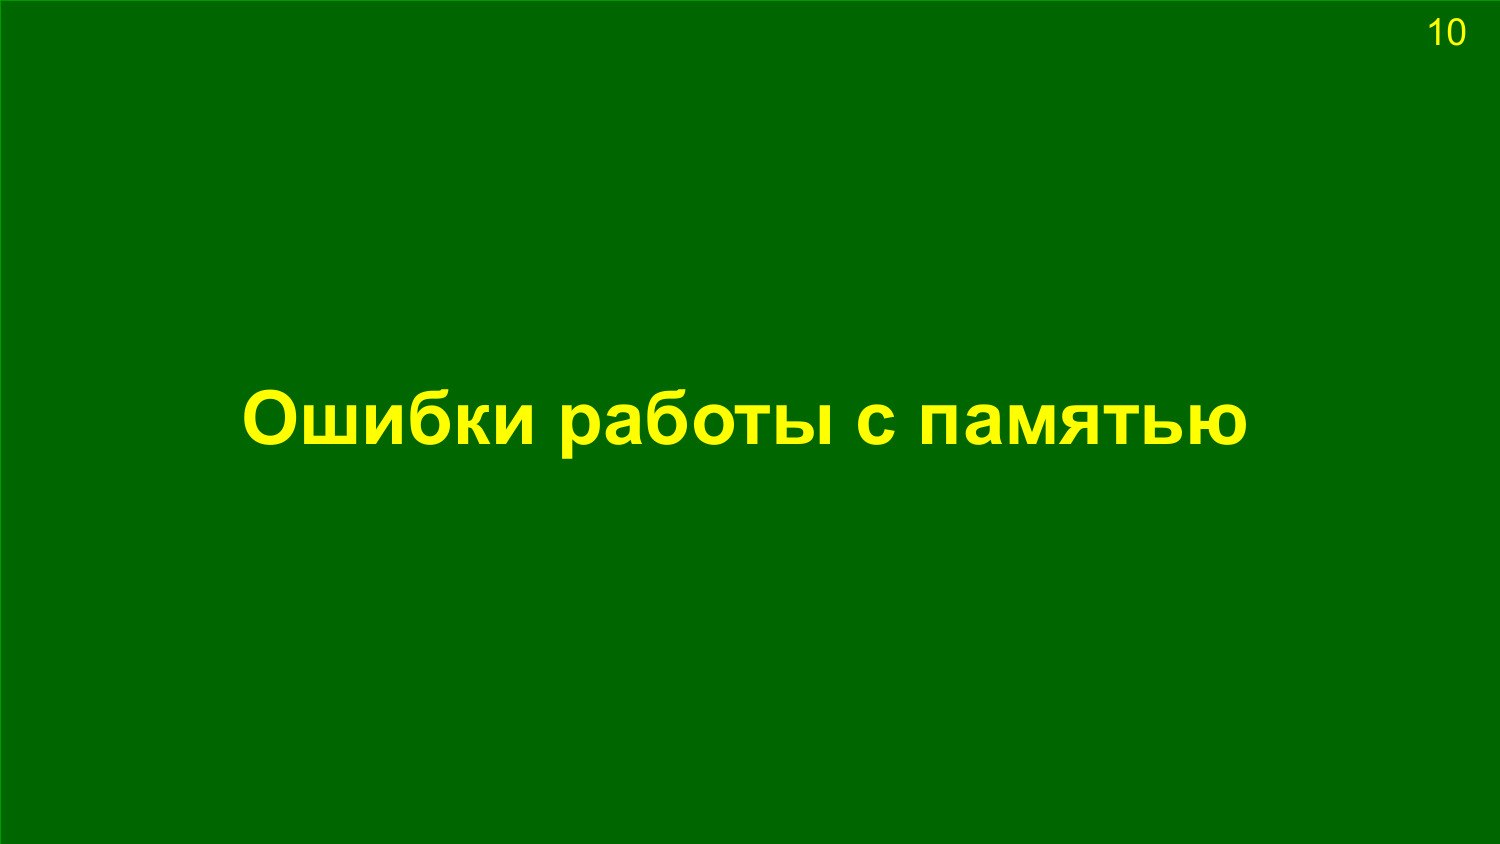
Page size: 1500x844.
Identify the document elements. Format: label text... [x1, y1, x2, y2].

title Ошибки работы с памятью [70, 258, 1421, 579]
